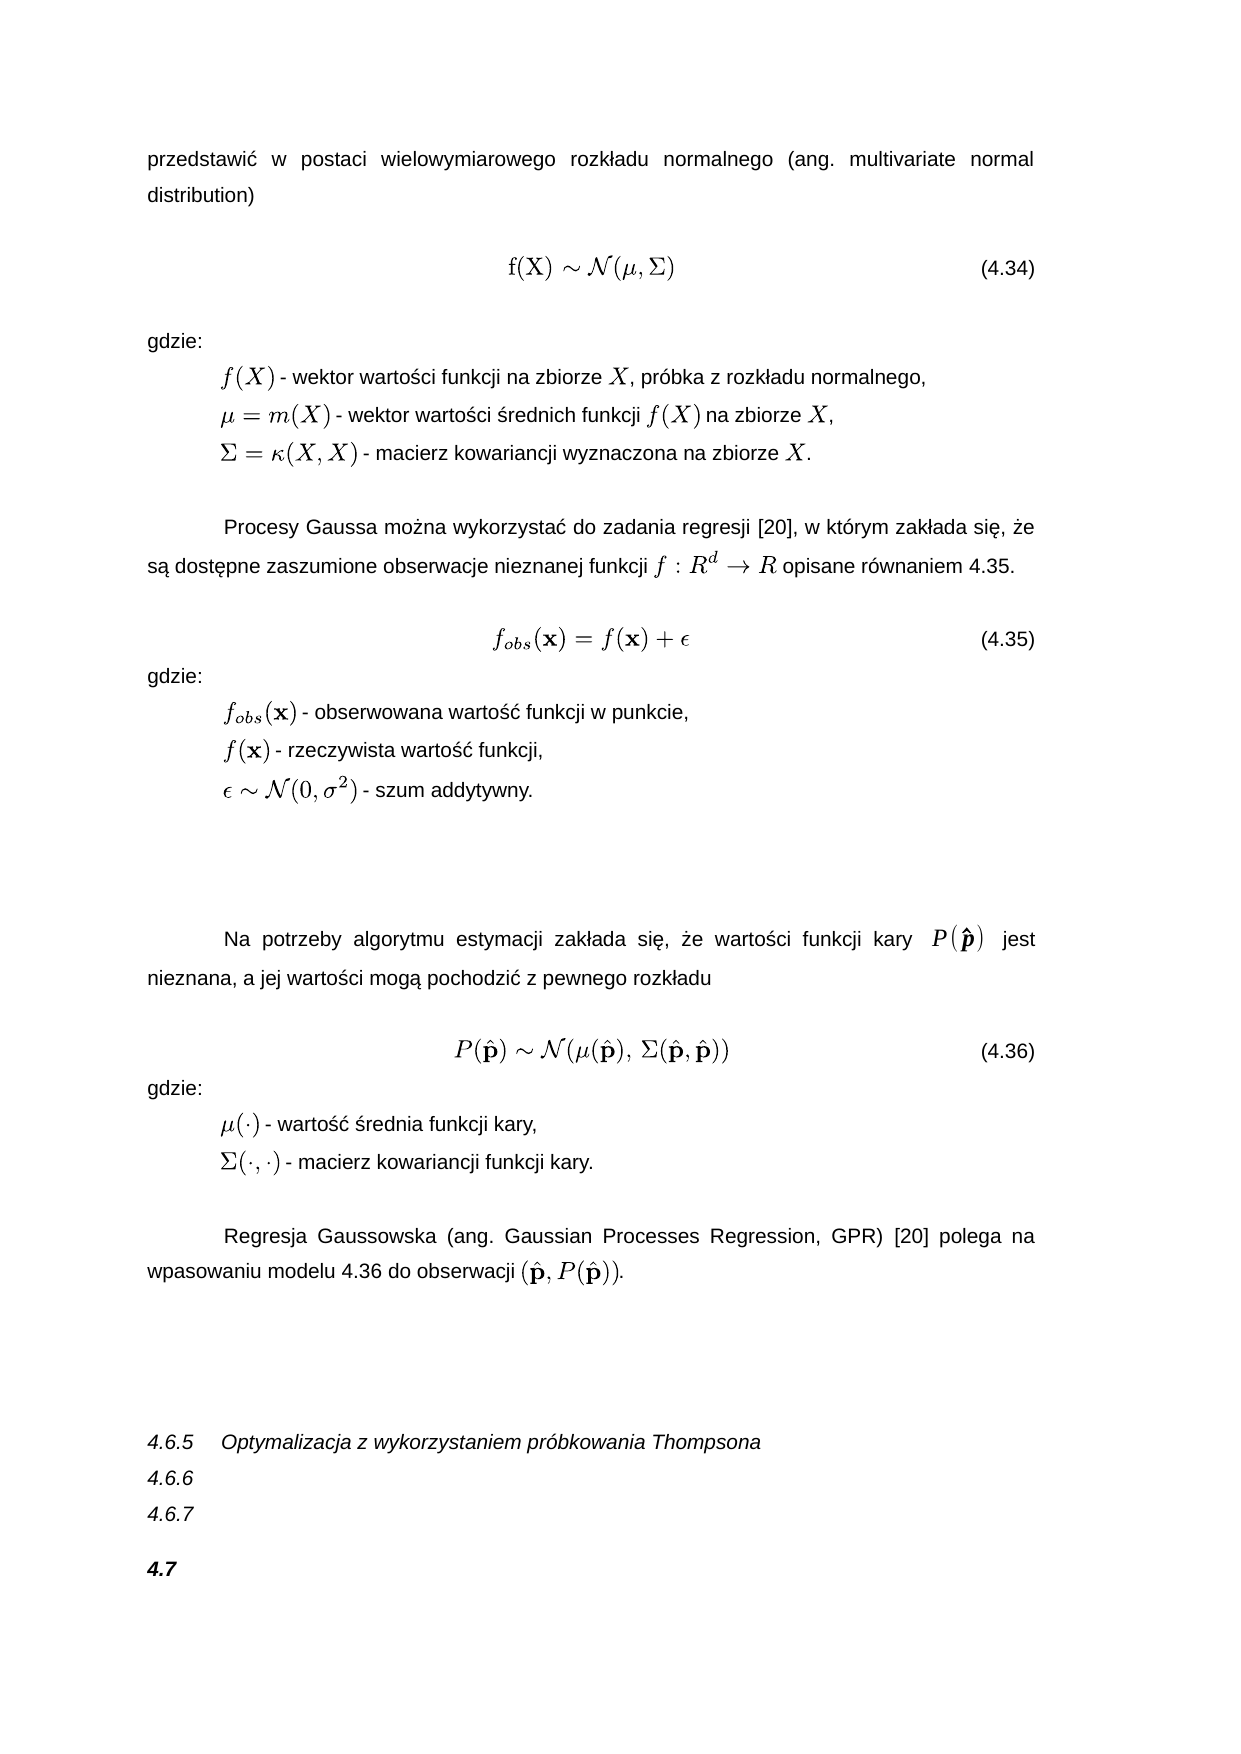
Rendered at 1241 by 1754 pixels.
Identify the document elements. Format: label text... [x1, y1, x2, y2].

text na zbiorze , [695, 403, 1035, 429]
text (4.35) [642, 626, 1035, 652]
text - wartość średnia funkcji kary, [254, 1112, 1035, 1138]
text [147, 776, 296, 804]
text gdzie: [147, 329, 1035, 353]
text [147, 700, 271, 726]
text [147, 738, 245, 764]
text [147, 441, 292, 467]
text Procesy Gaussa można wykorzystać do zadania regresji [20], w którym zakłada się, że są dostępne zaszumione obserwacje nieznanej funkcji opisane równaniem 4.35. [147, 515, 1035, 578]
text - wektor wartości średnich funkcji [325, 403, 668, 429]
text gdzie: [147, 1076, 1035, 1099]
text (4.36) [147, 1037, 1035, 1064]
text [147, 403, 297, 429]
text Regresja Gaussowska (ang. Gaussian Processes Regression, GPR) [20] polega na wpasowaniu modelu 4.36 do obserwacji . [147, 1223, 1035, 1285]
text [147, 365, 242, 391]
text [147, 255, 523, 281]
text - rzeczywista wartość funkcji, [264, 738, 1035, 764]
text [147, 626, 540, 652]
text - szum addytywny. [352, 776, 1035, 804]
text - obserwowana wartość funkcji w punkcie, [291, 700, 1035, 726]
text - macierz kowariancji funkcji kary. [147, 1149, 1035, 1176]
text - wektor wartości funkcji na zbiorze , próbka z rozkładu normalnego, [269, 365, 1035, 391]
text (4.34) [668, 255, 1035, 281]
subtitle Optymalizacja z wykorzystaniem próbkowania Thompsona [147, 1430, 1035, 1454]
text [147, 1112, 242, 1138]
text gdzie: [147, 664, 1035, 688]
text przedstawić w postaci wielowymiarowego rozkładu normalnego (ang. multivariate normal distribution) [147, 147, 1035, 207]
text Na potrzeby algorytmu estymacji zakłada się, że wartości funkcji karyjest nieznana, a jej wartości mogą pochodzić z pewnego rozkładu [147, 924, 1035, 989]
text - macierz kowariancji wyznaczona na zbiorze . [352, 441, 1035, 467]
